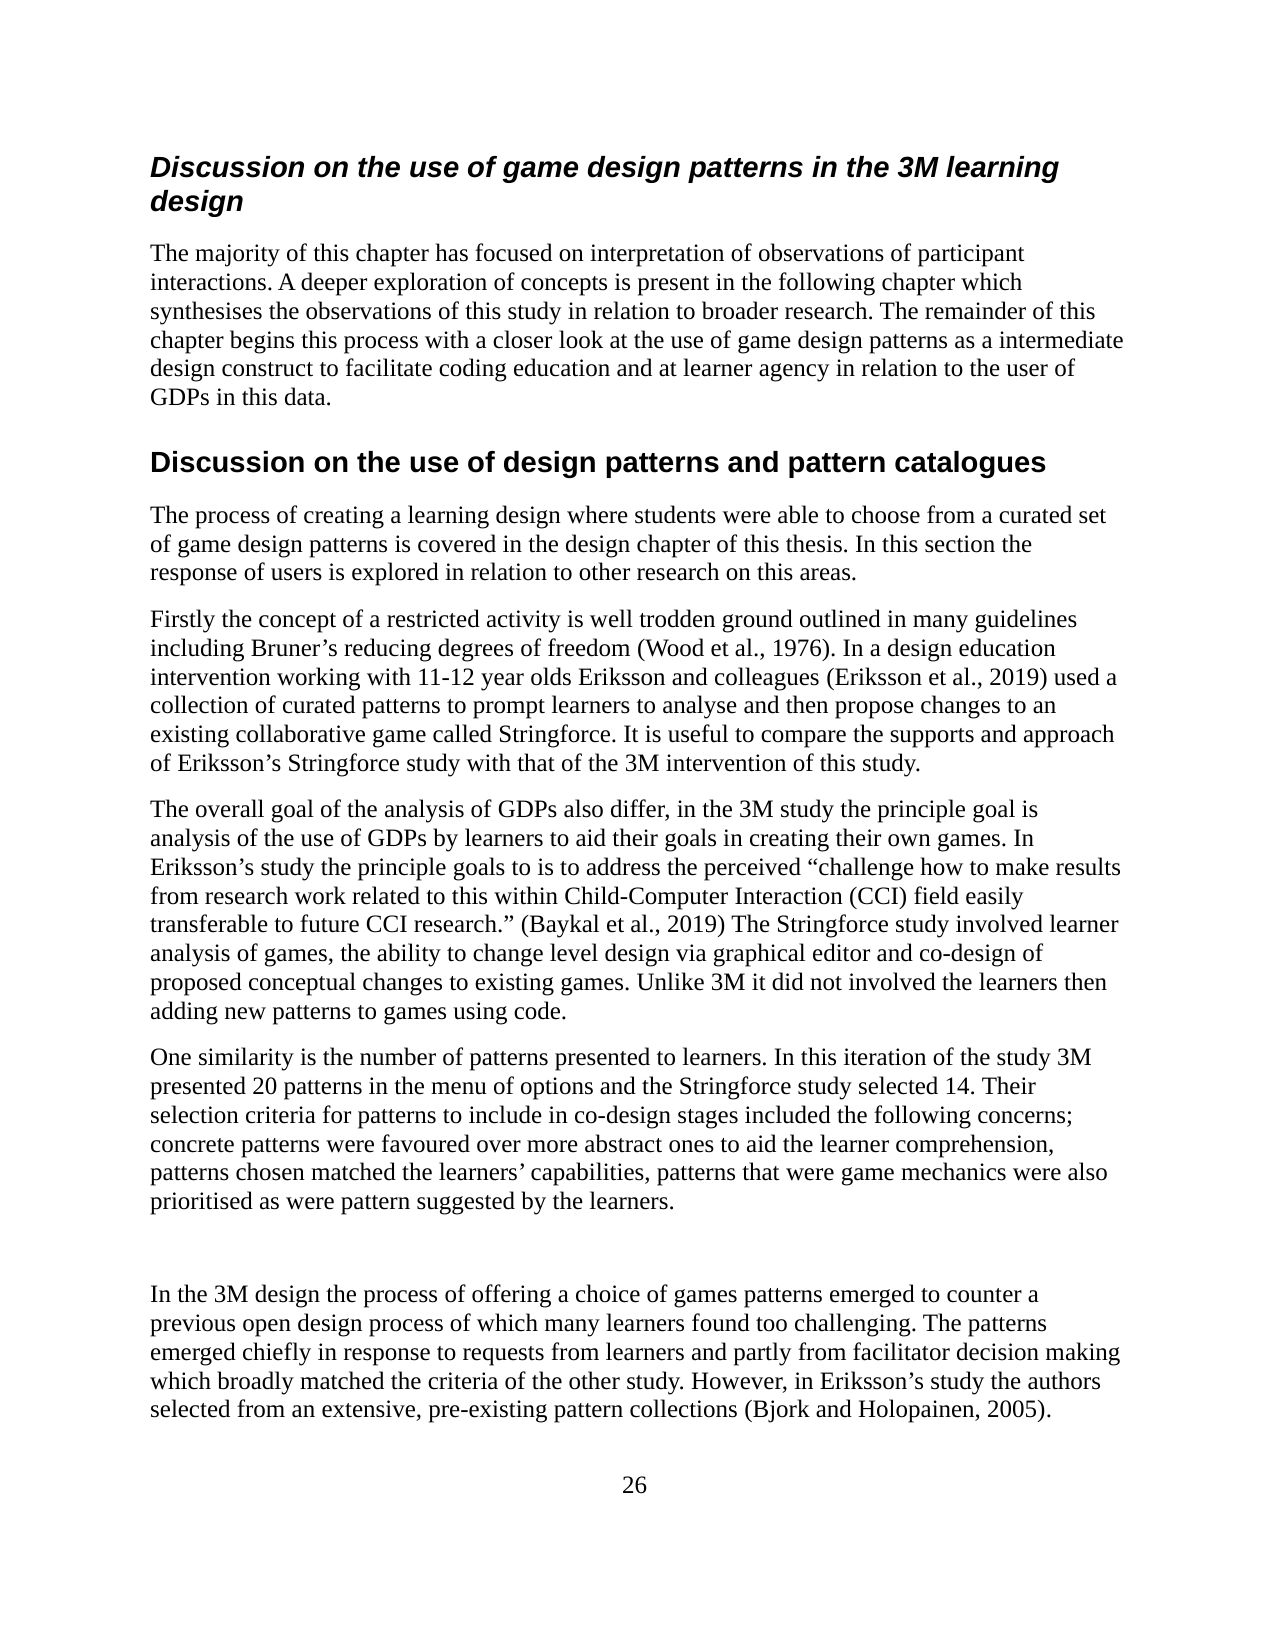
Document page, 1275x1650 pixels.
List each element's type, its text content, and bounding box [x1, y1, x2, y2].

text In the 3M design the process of offering a choice of games patterns emerged to counter a previous open design process of which many learners found too challenging. The patterns emerged chiefly in response to requests from learners and partly from facilitator decision making which broadly matched the criteria of the other study. However, in Eriksson’s study the authors selected from an extensive, pre-existing pattern collections (Bjork and Holopainen, 2005). [150, 1279, 1125, 1423]
text The process of creating a learning design where students were able to choose from a curated set of game design patterns is covered in the design chapter of this thesis. In this section the response of users is explored in relation to other research on this areas. [150, 500, 1125, 586]
text Firstly the concept of a restricted activity is well trodden ground outlined in many guidelines including Bruner’s reducing degrees of freedom (Wood et al., 1976). In a design education intervention working with 11-12 year olds Eriksson and colleagues (Eriksson et al., 2019) used a collection of curated patterns to prompt learners to analyse and then propose changes to an existing collaborative game called Stringforce. It is useful to compare the supports and approach of Eriksson’s Stringforce study with that of the 3M intervention of this study. [150, 604, 1125, 777]
subtitle Discussion on the use of design patterns and pattern catalogues [150, 445, 1125, 478]
text The majority of this chapter has focused on interpretation of observations of participant interactions. A deeper exploration of concepts is present in the following chapter which synthesises the observations of this study in relation to broader research. The remainder of this chapter begins this process with a closer look at the use of game design patterns as a intermediate design construct to facilitate coding education and at learner agency in relation to the user of GDPs in this data. [150, 238, 1125, 411]
text The overall goal of the analysis of GDPs also differ, in the 3M study the principle goal is analysis of the use of GDPs by learners to aid their goals in creating their own games. In Eriksson’s study the principle goals to is to address the perceived “challenge how to make results from research work related to this within Child-Computer Interaction (CCI) field easily transferable to future CCI research.” (Baykal et al., 2019) The Stringforce study involved learner analysis of games, the ability to change level design via graphical editor and co-design of proposed conceptual changes to existing games. Unlike 3M it did not involved the learners then adding new patterns to games using code. [150, 794, 1125, 1024]
subtitle Discussion on the use of game design patterns in the 3M learning design [150, 150, 1125, 217]
text One similarity is the number of patterns presented to learners. In this iteration of the study 3M presented 20 patterns in the menu of options and the Stringforce study selected 14. Their selection criteria for patterns to include in co-design stages included the following concerns; concrete patterns were favoured over more abstract ones to aid the learner comprehension, patterns chosen matched the learners’ capabilities, patterns that were game mechanics were also prioritised as were pattern suggested by the learners. [150, 1042, 1125, 1215]
